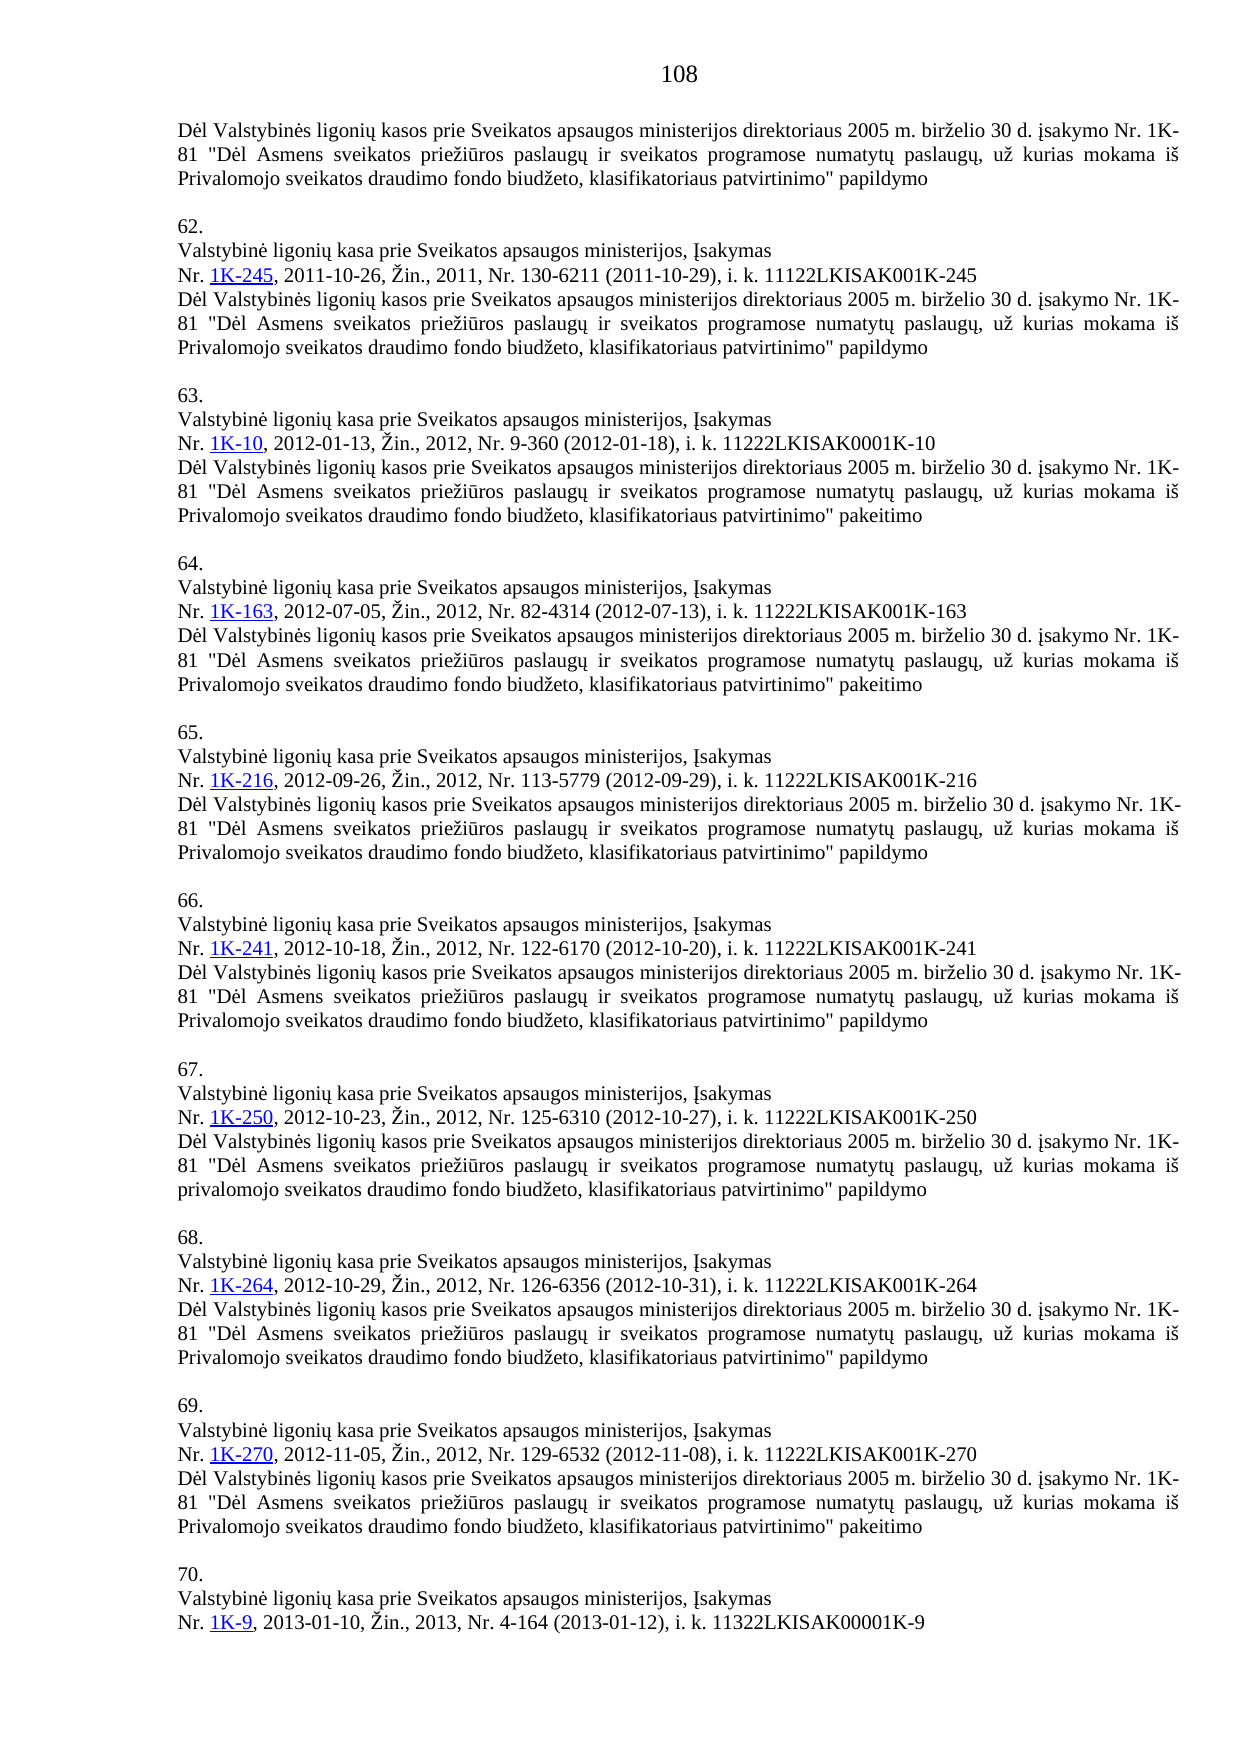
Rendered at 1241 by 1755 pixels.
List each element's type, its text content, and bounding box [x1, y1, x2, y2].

text Nr. 1K-9, 2013-01-10, Žin., 2013, Nr. 4-164 (2013-01-12), i. k. 11322LKISAK00001K-9 [177, 1610, 1181, 1634]
text Valstybinė ligonių kasa prie Sveikatos apsaugos ministerijos, Įsakymas [177, 575, 1181, 599]
text Nr. 1K-163, 2012-07-05, Žin., 2012, Nr. 82-4314 (2012-07-13), i. k. 11222LKISAK001K-163 [177, 599, 1181, 623]
text Nr. 1K-216, 2012-09-26, Žin., 2012, Nr. 113-5779 (2012-09-29), i. k. 11222LKISAK001K-216 [177, 768, 1181, 792]
text Valstybinė ligonių kasa prie Sveikatos apsaugos ministerijos, Įsakymas [177, 1249, 1181, 1273]
text 63. [177, 383, 1181, 407]
text Valstybinė ligonių kasa prie Sveikatos apsaugos ministerijos, Įsakymas [177, 407, 1181, 431]
text Valstybinė ligonių kasa prie Sveikatos apsaugos ministerijos, Įsakymas [177, 1081, 1181, 1105]
text Nr. 1K-245, 2011-10-26, Žin., 2011, Nr. 130-6211 (2011-10-29), i. k. 11122LKISAK001K-245 [177, 262, 1181, 287]
text Valstybinė ligonių kasa prie Sveikatos apsaugos ministerijos, Įsakymas [177, 238, 1181, 262]
text 64. [177, 551, 1181, 575]
text Dėl Valstybinės ligonių kasos prie Sveikatos apsaugos ministerijos direktoriaus 2005 m. birželio 30 d. įsakymo Nr. 1K-81 "Dėl Asmens sveikatos priežiūros paslaugų ir sveikatos programose numatytų paslaugų, už kurias mokama iš Privalomojo sveikatos draudimo fondo biudžeto, klasifikatoriaus patvirtinimo" pakeitimo [177, 623, 1181, 696]
text Dėl Valstybinės ligonių kasos prie Sveikatos apsaugos ministerijos direktoriaus 2005 m. birželio 30 d. įsakymo Nr. 1K-81 "Dėl Asmens sveikatos priežiūros paslaugų ir sveikatos programose numatytų paslaugų, už kurias mokama iš Privalomojo sveikatos draudimo fondo biudžeto, klasifikatoriaus patvirtinimo" papildymo [177, 960, 1181, 1032]
text Nr. 1K-270, 2012-11-05, Žin., 2012, Nr. 129-6532 (2012-11-08), i. k. 11222LKISAK001K-270 [177, 1442, 1181, 1466]
text 70. [177, 1562, 1181, 1586]
text Valstybinė ligonių kasa prie Sveikatos apsaugos ministerijos, Įsakymas [177, 912, 1181, 936]
text Valstybinė ligonių kasa prie Sveikatos apsaugos ministerijos, Įsakymas [177, 1586, 1181, 1610]
text 69. [177, 1393, 1181, 1417]
text Dėl Valstybinės ligonių kasos prie Sveikatos apsaugos ministerijos direktoriaus 2005 m. birželio 30 d. įsakymo Nr. 1K-81 "Dėl Asmens sveikatos priežiūros paslaugų ir sveikatos programose numatytų paslaugų, už kurias mokama iš Privalomojo sveikatos draudimo fondo biudžeto, klasifikatoriaus patvirtinimo" pakeitimo [177, 455, 1181, 527]
text 66. [177, 888, 1181, 912]
text Valstybinė ligonių kasa prie Sveikatos apsaugos ministerijos, Įsakymas [177, 1417, 1181, 1442]
text 68. [177, 1225, 1181, 1249]
text 67. [177, 1057, 1181, 1081]
text Dėl Valstybinės ligonių kasos prie Sveikatos apsaugos ministerijos direktoriaus 2005 m. birželio 30 d. įsakymo Nr. 1K-81 "Dėl Asmens sveikatos priežiūros paslaugų ir sveikatos programose numatytų paslaugų, už kurias mokama iš Privalomojo sveikatos draudimo fondo biudžeto, klasifikatoriaus patvirtinimo" papildymo [177, 287, 1181, 359]
text Nr. 1K-264, 2012-10-29, Žin., 2012, Nr. 126-6356 (2012-10-31), i. k. 11222LKISAK001K-264 [177, 1273, 1181, 1297]
text Dėl Valstybinės ligonių kasos prie Sveikatos apsaugos ministerijos direktoriaus 2005 m. birželio 30 d. įsakymo Nr. 1K-81 "Dėl Asmens sveikatos priežiūros paslaugų ir sveikatos programose numatytų paslaugų, už kurias mokama iš Privalomojo sveikatos draudimo fondo biudžeto, klasifikatoriaus patvirtinimo" papildymo [177, 1297, 1181, 1369]
text 62. [177, 214, 1181, 238]
text Dėl Valstybinės ligonių kasos prie Sveikatos apsaugos ministerijos direktoriaus 2005 m. birželio 30 d. įsakymo Nr. 1K-81 "Dėl Asmens sveikatos priežiūros paslaugų ir sveikatos programose numatytų paslaugų, už kurias mokama iš Privalomojo sveikatos draudimo fondo biudžeto, klasifikatoriaus patvirtinimo" papildymo [177, 118, 1181, 190]
text Nr. 1K-10, 2012-01-13, Žin., 2012, Nr. 9-360 (2012-01-18), i. k. 11222LKISAK0001K-10 [177, 431, 1181, 455]
text Dėl Valstybinės ligonių kasos prie Sveikatos apsaugos ministerijos direktoriaus 2005 m. birželio 30 d. įsakymo Nr. 1K-81 "Dėl Asmens sveikatos priežiūros paslaugų ir sveikatos programose numatytų paslaugų, už kurias mokama iš Privalomojo sveikatos draudimo fondo biudžeto, klasifikatoriaus patvirtinimo" pakeitimo [177, 1466, 1181, 1538]
text 65. [177, 720, 1181, 744]
text Valstybinė ligonių kasa prie Sveikatos apsaugos ministerijos, Įsakymas [177, 744, 1181, 768]
text Nr. 1K-241, 2012-10-18, Žin., 2012, Nr. 122-6170 (2012-10-20), i. k. 11222LKISAK001K-241 [177, 936, 1181, 960]
text Nr. 1K-250, 2012-10-23, Žin., 2012, Nr. 125-6310 (2012-10-27), i. k. 11222LKISAK001K-250 [177, 1105, 1181, 1129]
text Dėl Valstybinės ligonių kasos prie Sveikatos apsaugos ministerijos direktoriaus 2005 m. birželio 30 d. įsakymo Nr. 1K-81 "Dėl Asmens sveikatos priežiūros paslaugų ir sveikatos programose numatytų paslaugų, už kurias mokama iš privalomojo sveikatos draudimo fondo biudžeto, klasifikatoriaus patvirtinimo" papildymo [177, 1129, 1181, 1201]
text Dėl Valstybinės ligonių kasos prie Sveikatos apsaugos ministerijos direktoriaus 2005 m. birželio 30 d. įsakymo Nr. 1K-81 "Dėl Asmens sveikatos priežiūros paslaugų ir sveikatos programose numatytų paslaugų, už kurias mokama iš Privalomojo sveikatos draudimo fondo biudžeto, klasifikatoriaus patvirtinimo" papildymo [177, 792, 1181, 864]
